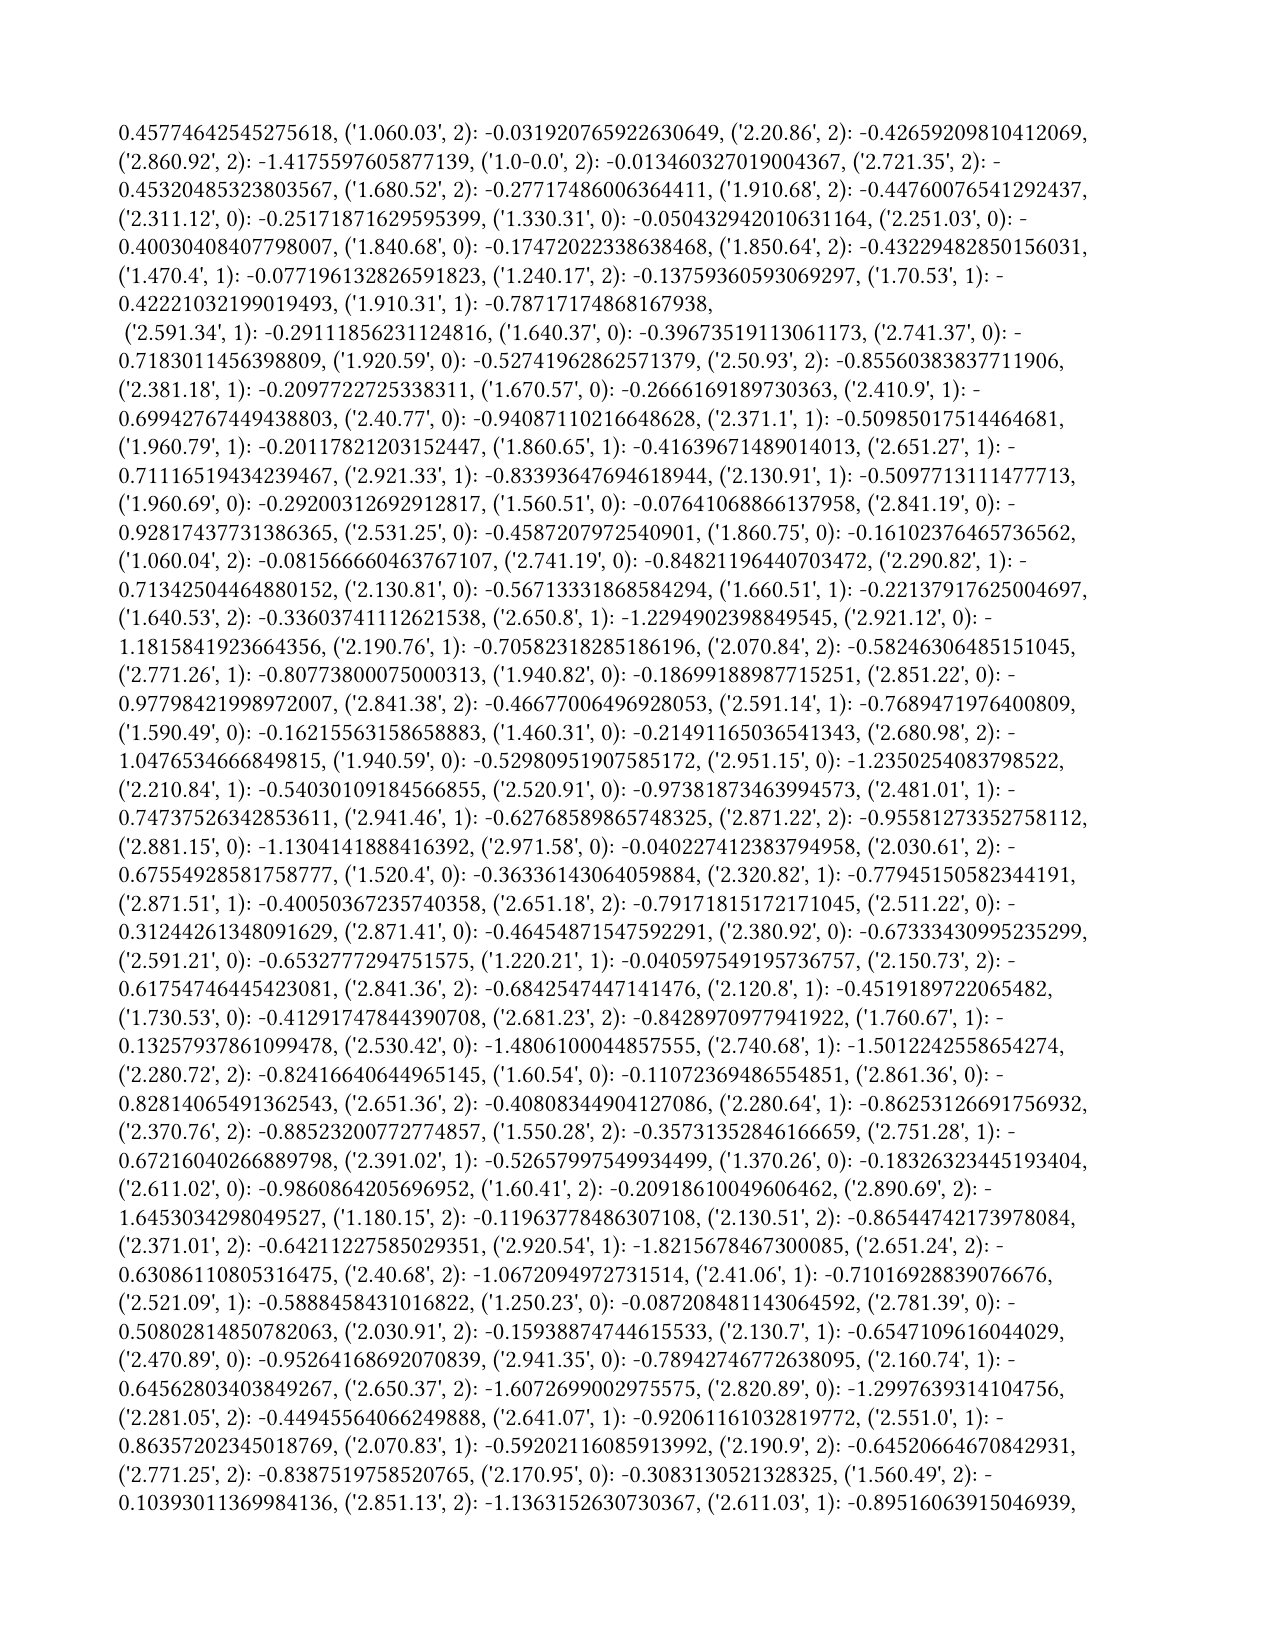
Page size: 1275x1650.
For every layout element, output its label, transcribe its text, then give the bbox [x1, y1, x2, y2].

text -0.45774642545275618, ('1.060.03', 2): -0.031920765922630649, ('2.20.86', 2): -0.42659209810412069, ('2.860.92', 2): -1.4175597605877139, ('1.0-0.0', 2): -0.013460327019004367, ('2.721.35', 2): -0.45320485323803567, ('1.680.52', 2): -0.27717486006364411, ('1.910.68', 2): -0.44760076541292437, ('2.311.12', 0): -0.25171871629595399, ('1.330.31', 0): -0.050432942010631164, ('2.251.03', 0): -0.40030408407798007, ('1.840.68', 0): -0.17472022338638468, ('1.850.64', 2): -0.43229482850156031, ('1.470.4', 1): -0.077196132826591823, ('1.240.17', 2): -0.13759360593069297, ('1.70.53', 1): -0.42221032199019493, ('1.910.31', 1): -0.78717174868167938, [118, 118, 1157, 318]
text ('2.591.34', 1): -0.29111856231124816, ('1.640.37', 0): -0.39673519113061173, ('2.741.37', 0): -0.7183011456398809, ('1.920.59', 0): -0.52741962862571379, ('2.50.93', 2): -0.85560383837711906, ('2.381.18', 1): -0.2097722725338311, ('1.670.57', 0): -0.2666169189730363, ('2.410.9', 1): -0.69942767449438803, ('2.40.77', 0): -0.94087110216648628, ('2.371.1', 1): -0.50985017514464681, ('1.960.79', 1): -0.20117821203152447, ('1.860.65', 1): -0.41639671489014013, ('2.651.27', 1): -0.71116519434239467, ('2.921.33', 1): -0.83393647694618944, ('2.130.91', 1): -0.5097713111477713, ('1.960.69', 0): -0.29200312692912817, ('1.560.51', 0): -0.07641068866137958, ('2.841.19', 0): -0.92817437731386365, ('2.531.25', 0): -0.4587207972540901, ('1.860.75', 0): -0.16102376465736562, ('1.060.04', 2): -0.081566660463767107, ('2.741.19', 0): -0.84821196440703472, ('2.290.82', 1): -0.71342504464880152, ('2.130.81', 0): -0.56713331868584294, ('1.660.51', 1): -0.22137917625004697, ('1.640.53', 2): -0.33603741112621538, ('2.650.8', 1): -1.2294902398849545, ('2.921.12', 0): -1.1815841923664356, ('2.190.76', 1): -0.70582318285186196, ('2.070.84', 2): -0.58246306485151045, ('2.771.26', 1): -0.80773800075000313, ('1.940.82', 0): -0.18699188987715251, ('2.851.22', 0): -0.97798421998972007, ('2.841.38', 2): -0.46677006496928053, ('2.591.14', 1): -0.7689471976400809, ('1.590.49', 0): -0.16215563158658883, ('1.460.31', 0): -0.21491165036541343, ('2.680.98', 2): -1.0476534666849815, ('1.940.59', 0): -0.52980951907585172, ('2.951.15', 0): -1.2350254083798522, ('2.210.84', 1): -0.54030109184566855, ('2.520.91', 0): -0.97381873463994573, ('2.481.01', 1): -0.74737526342853611, ('2.941.46', 1): -0.62768589865748325, ('2.871.22', 2): -0.95581273352758112, ('2.881.15', 0): -1.1304141888416392, ('2.971.58', 0): -0.040227412383794958, ('2.030.61', 2): -0.67554928581758777, ('1.520.4', 0): -0.36336143064059884, ('2.320.82', 1): -0.77945150582344191, ('2.871.51', 1): -0.40050367235740358, ('2.651.18', 2): -0.79171815172171045, ('2.511.22', 0): -0.31244261348091629, ('2.871.41', 0): -0.46454871547592291, ('2.380.92', 0): -0.67333430995235299, ('2.591.21', 0): -0.6532777294751575, ('1.220.21', 1): -0.040597549195736757, ('2.150.73', 2): -0.61754746445423081, ('2.841.36', 2): -0.6842547447141476, ('2.120.8', 1): -0.4519189722065482, ('1.730.53', 0): -0.41291747844390708, ('2.681.23', 2): -0.8428970977941922, ('1.760.67', 1): -0.13257937861099478, ('2.530.42', 0): -1.4806100044857555, ('2.740.68', 1): -1.5012242558654274, ('2.280.72', 2): -0.82416640644965145, ('1.60.54', 0): -0.11072369486554851, ('2.861.36', 0): -0.82814065491362543, ('2.651.36', 2): -0.40808344904127086, ('2.280.64', 1): -0.86253126691756932, ('2.370.76', 2): -0.88523200772774857, ('1.550.28', 2): -0.35731352846166659, ('2.751.28', 1): -0.67216040266889798, ('2.391.02', 1): -0.52657997549934499, ('1.370.26', 0): -0.18326323445193404, ('2.611.02', 0): -0.9860864205696952, ('1.60.41', 2): -0.20918610049606462, ('2.890.69', 2): -1.6453034298049527, ('1.180.15', 2): -0.11963778486307108, ('2.130.51', 2): -0.86544742173978084, ('2.371.01', 2): -0.64211227585029351, ('2.920.54', 1): -1.8215678467300085, ('2.651.24', 2): -0.63086110805316475, ('2.40.68', 2): -1.0672094972731514, ('2.41.06', 1): -0.71016928839076676, ('2.521.09', 1): -0.5888458431016822, ('1.250.23', 0): -0.087208481143064592, ('2.781.39', 0): -0.50802814850782063, ('2.030.91', 2): -0.15938874744615533, ('2.130.7', 1): -0.6547109616044029, ('2.470.89', 0): -0.95264168692070839, ('2.941.35', 0): -0.78942746772638095, ('2.160.74', 1): -0.64562803403849267, ('2.650.37', 2): -1.6072699002975575, ('2.820.89', 0): -1.2997639314104756, ('2.281.05', 2): -0.44945564066249888, ('2.641.07', 1): -0.92061161032819772, ('2.551.0', 1): -0.86357202345018769, ('2.070.83', 1): -0.59202116085913992, ('2.190.9', 2): -0.64520664670842931, ('2.771.25', 2): -0.8387519758520765, ('2.170.95', 0): -0.3083130521328325, ('1.560.49', 2): -0.10393011369984136, ('2.851.13', 2): -1.1363152630730367, ('2.611.03', 1): -0.89516063915046939, [118, 318, 1157, 1517]
